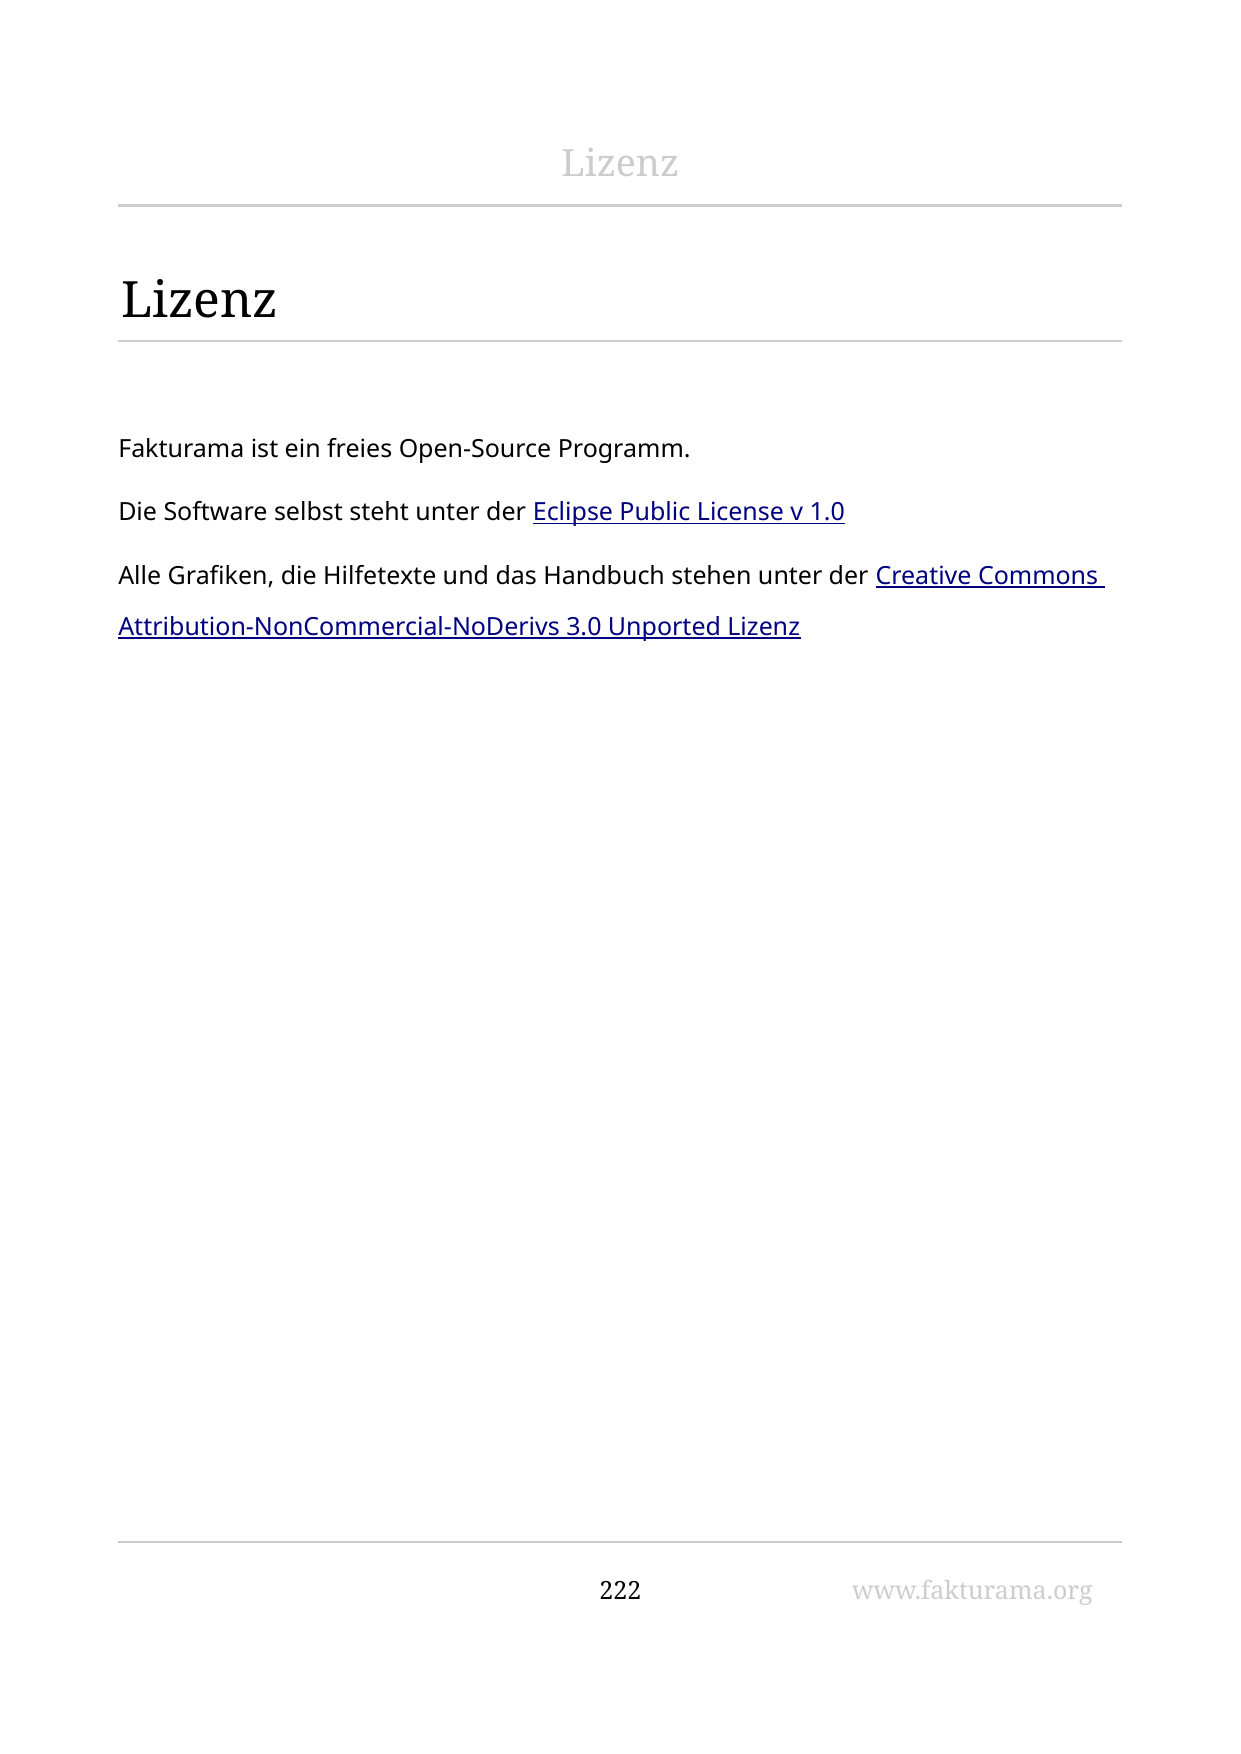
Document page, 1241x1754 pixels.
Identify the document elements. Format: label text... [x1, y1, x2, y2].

text Die Software selbst steht unter der Eclipse Public License v 1.0 [118, 494, 1122, 528]
text Alle Grafiken, die Hilfetexte und das Handbuch stehen unter der Creative Commons Attribution-NonCommercial-NoDerivs 3.0 Unported Lizenz [118, 557, 1122, 642]
subtitle Lizenz [118, 261, 1122, 340]
text Fakturama ist ein freies Open-Source Programm. [118, 430, 1122, 464]
